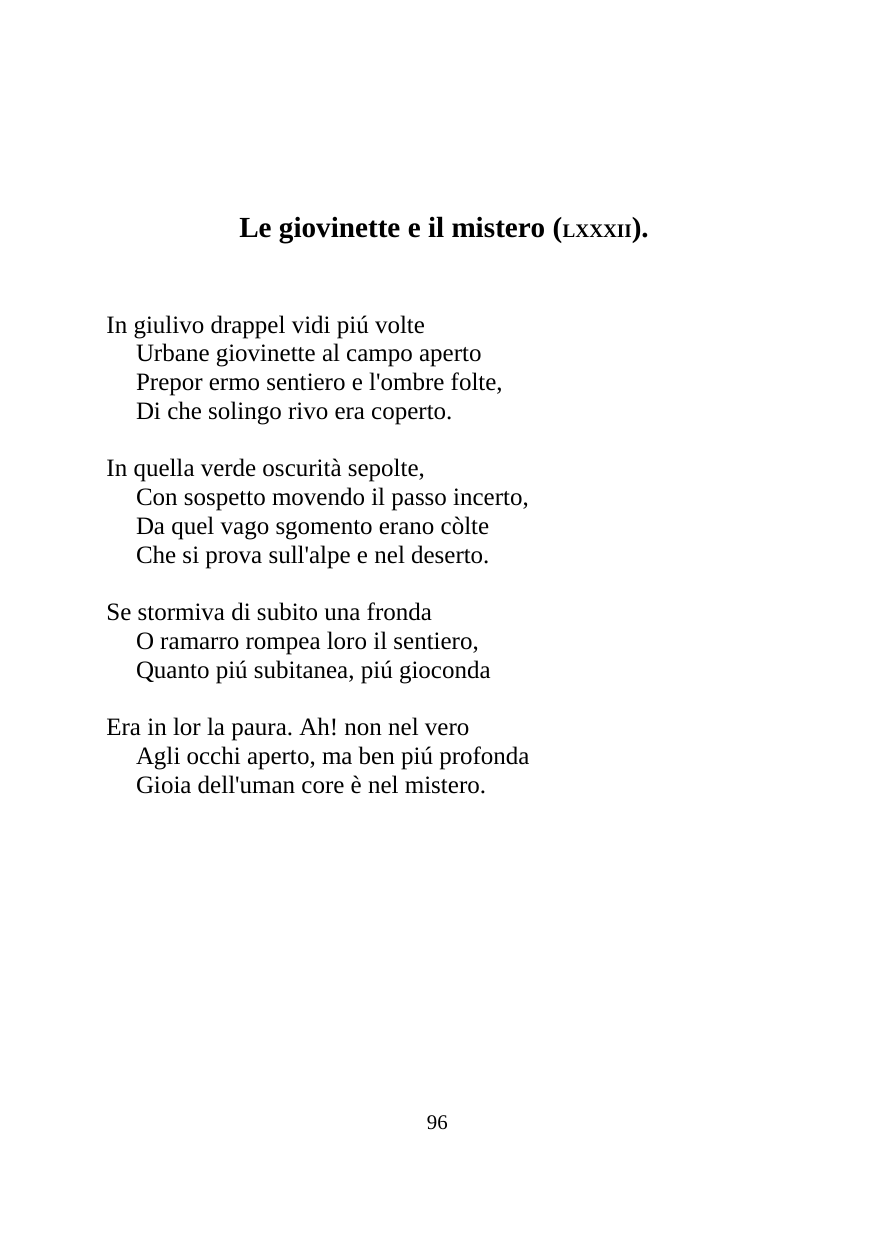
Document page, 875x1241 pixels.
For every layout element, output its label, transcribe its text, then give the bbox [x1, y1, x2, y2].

text Quanto piú subitanea, piú gioconda [106, 655, 768, 683]
text In quella verde oscurità sepolte, [106, 453, 768, 482]
text Da quel vago sgomento erano còlte [106, 511, 768, 540]
text Era in lor la paura. Ah! non nel vero [106, 712, 768, 741]
text Urbane giovinette al campo aperto [106, 338, 768, 367]
text In giulivo drappel vidi piú volte [106, 310, 768, 338]
subtitle Le giovinette e il mistero (lxxxii). [106, 210, 768, 243]
text Se stormiva di subito una fronda [106, 597, 768, 626]
text Con sospetto movendo il passo incerto, [106, 482, 768, 511]
text Di che solingo rivo era coperto. [106, 396, 768, 425]
text Agli occhi aperto, ma ben piú profonda [106, 741, 768, 770]
text O ramarro rompea loro il sentiero, [106, 626, 768, 655]
text Che si prova sull'alpe e nel deserto. [106, 540, 768, 568]
text Gioia dell'uman core è nel mistero. [106, 770, 768, 798]
text Prepor ermo sentiero e l'ombre folte, [106, 367, 768, 396]
